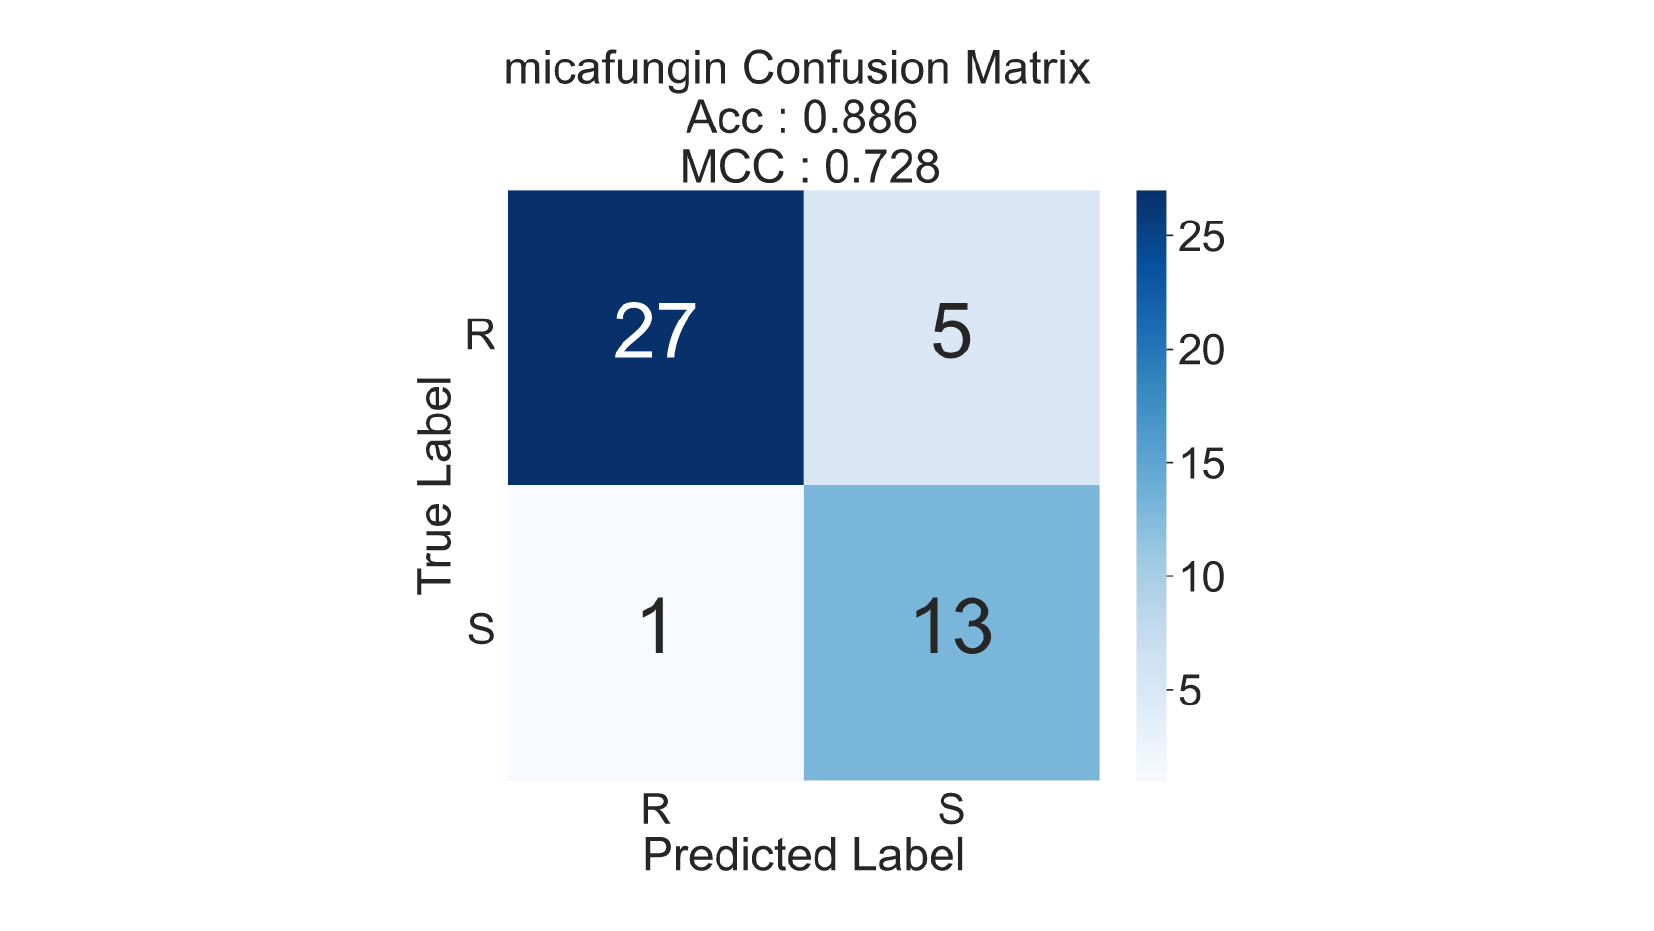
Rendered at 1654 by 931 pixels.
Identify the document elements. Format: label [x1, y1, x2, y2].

picture [366, 0, 1297, 929]
